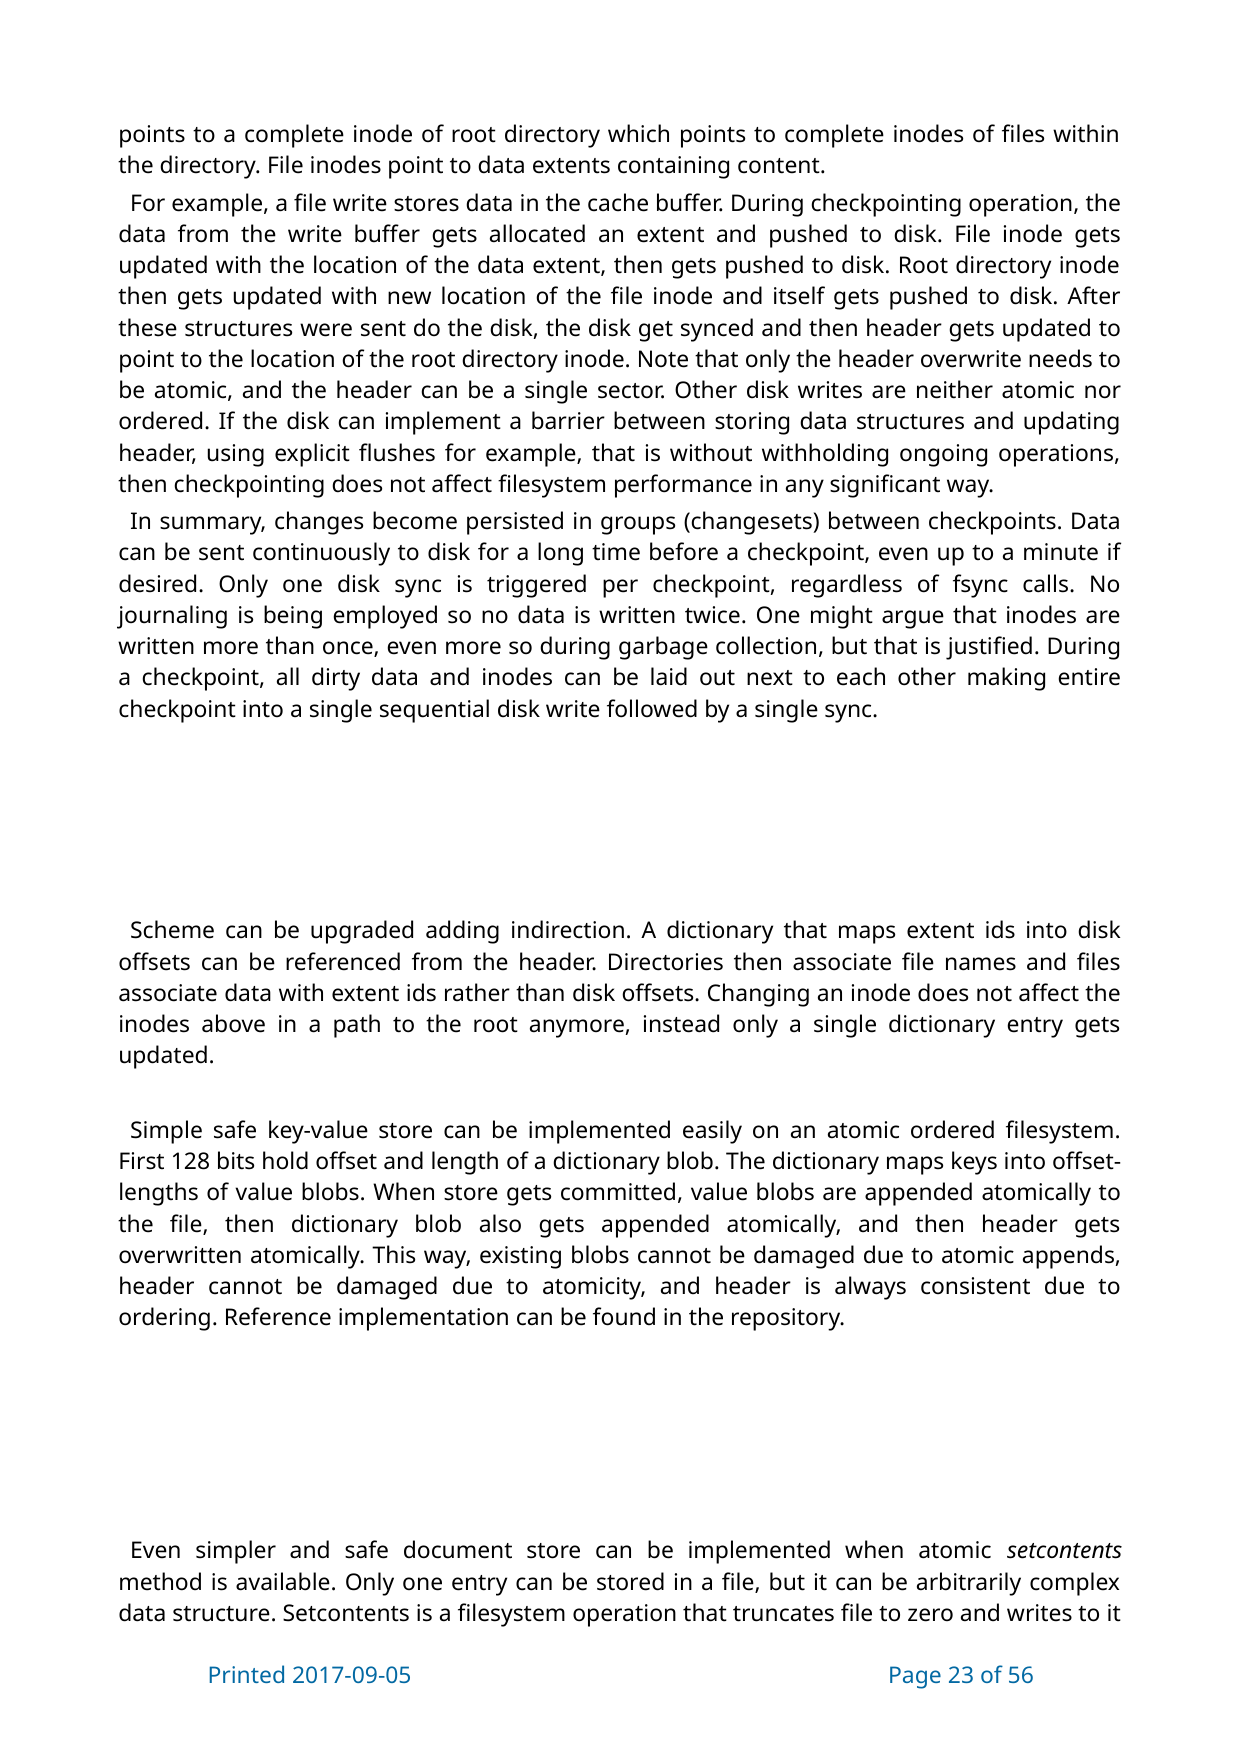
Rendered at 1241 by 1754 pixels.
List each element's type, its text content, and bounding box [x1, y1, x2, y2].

text For example, a file write stores data in the cache buffer. During checkpointing operation, the data from the write buffer gets allocated an extent and pushed to disk. File inode gets updated with the location of the data extent, then gets pushed to disk. Root directory inode then gets updated with new location of the file inode and itself gets pushed to disk. After these structures were sent do the disk, the disk get synced and then header gets updated to point to the location of the root directory inode. Note that only the header overwrite needs to be atomic, and the header can be a single sector. Other disk writes are neither atomic nor ordered. If the disk can implement a barrier between storing data structures and updating header, using explicit flushes for example, that is without withholding ongoing operations, then checkpointing does not affect filesystem performance in any significant way. [118, 187, 1122, 499]
text Simple safe key-value store can be implemented easily on an atomic ordered filesystem. First 128 bits hold offset and length of a dictionary blob. The dictionary maps keys into offset-lengths of value blobs. When store gets committed, value blobs are appended atomically to the file, then dictionary blob also gets appended atomically, and then header gets overwritten atomically. This way, existing blobs cannot be damaged due to atomic appends, header cannot be damaged due to atomicity, and header is always consistent due to ordering. Reference implementation can be found in the repository. [118, 1114, 1122, 1333]
text Even simpler and safe document store can be implemented when atomic setcontents method is available. Only one entry can be stored in a file, but it can be arbitrarily complex data structure. Setcontents is a filesystem operation that truncates file to zero and writes to it [118, 1534, 1122, 1628]
text points to a complete inode of root directory which points to complete inodes of files within the directory. File inodes point to data extents containing content. [118, 118, 1122, 181]
text In summary, changes become persisted in groups (changesets) between checkpoints. Data can be sent continuously to disk for a long time before a checkpoint, even up to a minute if desired. Only one disk sync is triggered per checkpoint, regardless of fsync calls. No journaling is being employed so no data is written twice. One might argue that inodes are written more than once, even more so during garbage collection, but that is justified. During a checkpoint, all dirty data and inodes can be laid out next to each other making entire checkpoint into a single sequential disk write followed by a single sync. [118, 505, 1122, 724]
text Scheme can be upgraded adding indirection. A dictionary that maps extent ids into disk offsets can be referenced from the header. Directories then associate file names and files associate data with extent ids rather than disk offsets. Changing an inode does not affect the inodes above in a path to the root anymore, instead only a single dictionary entry gets updated. [118, 914, 1122, 1071]
